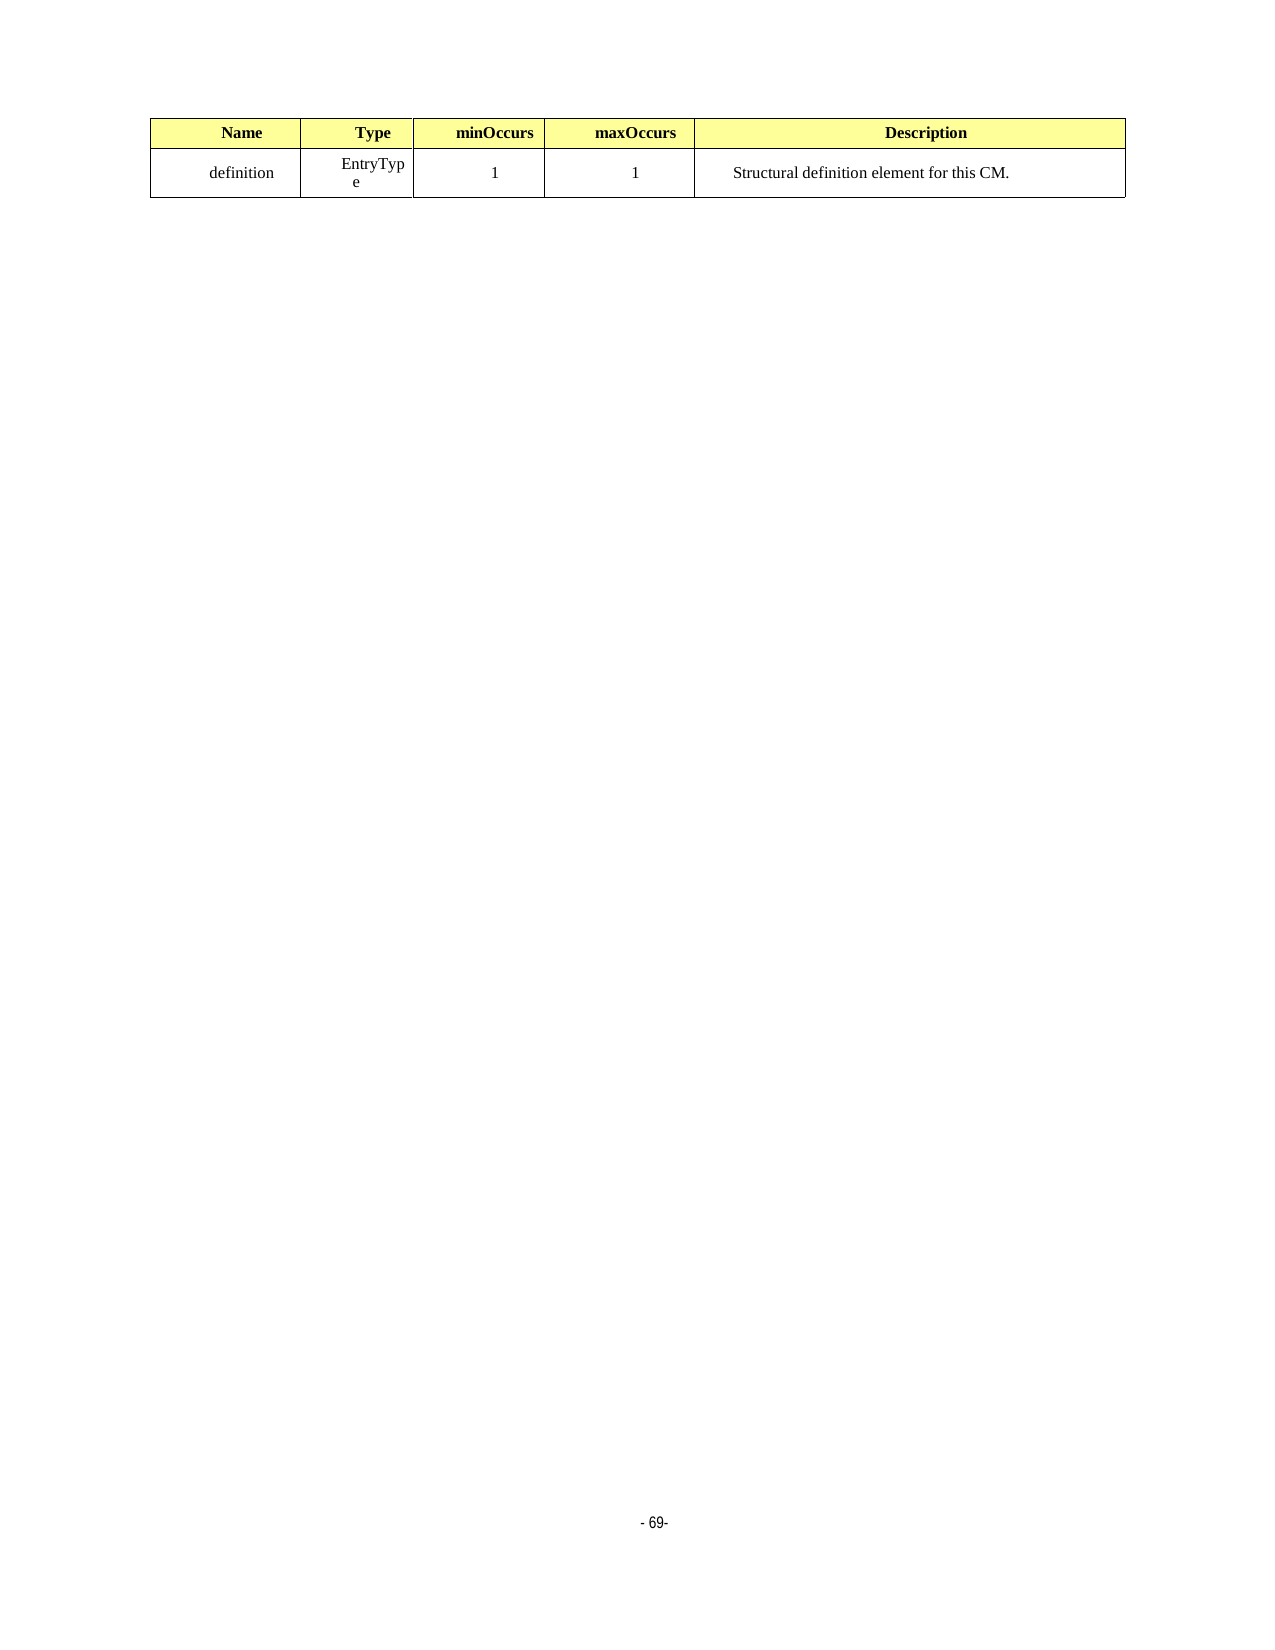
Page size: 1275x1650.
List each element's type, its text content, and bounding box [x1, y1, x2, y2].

table_header Type [301, 119, 412, 148]
table_cell definition [151, 149, 300, 197]
table_header Name [151, 119, 300, 148]
table_header Description [695, 119, 1125, 148]
table_header maxOccurs [545, 119, 694, 148]
table_cell 1 [414, 149, 544, 197]
table_cell EntryType [301, 149, 412, 197]
table_cell 1 [545, 149, 694, 197]
table_header minOccurs [414, 119, 544, 148]
table_cell Structural definition element for this CM. [695, 149, 1125, 197]
